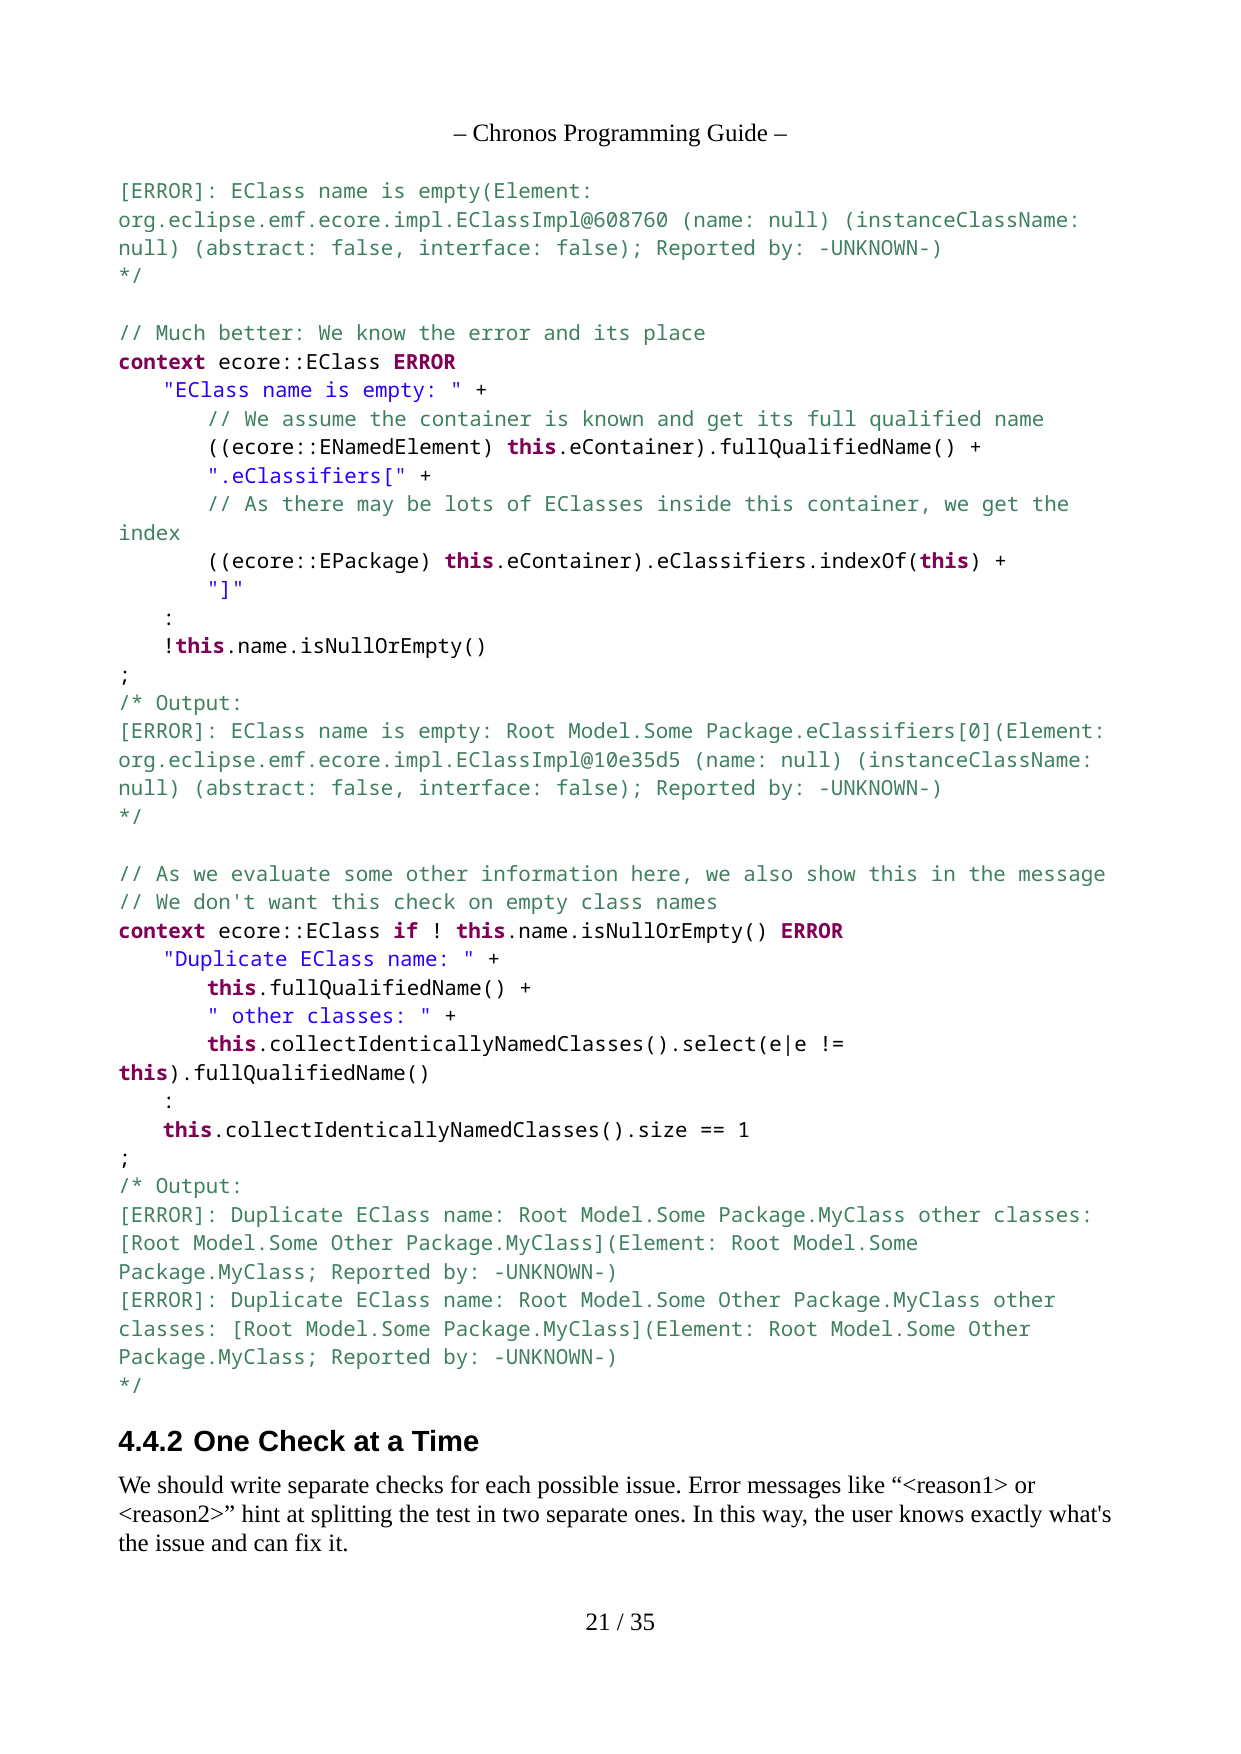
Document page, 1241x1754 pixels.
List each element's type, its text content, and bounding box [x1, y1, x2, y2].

text "Duplicate EClass name: " + [118, 944, 1122, 973]
text [ERROR]: Duplicate EClass name: Root Model.Some Other Package.MyClass other classes: [Root Model.Some Package.MyClass](Element: Root Model.Some Other Package.MyClass; Reported by: -UNKNOWN-) [118, 1285, 1122, 1371]
text /* Output: [118, 1172, 1122, 1200]
text ((ecore::ENamedElement) this.eContainer).fullQualifiedName() + [118, 432, 1122, 461]
text "]" [118, 574, 1122, 603]
text [ERROR]: Duplicate EClass name: Root Model.Some Package.MyClass other classes: [Root Model.Some Other Package.MyClass](Element: Root Model.Some Package.MyClass; Reported by: -UNKNOWN-) [118, 1200, 1122, 1285]
text // We assume the container is known and get its full qualified name [118, 404, 1122, 432]
text context ecore::EClass ERROR [118, 347, 1122, 375]
text ; [118, 1143, 1122, 1172]
text */ [118, 802, 1122, 830]
text ((ecore::EPackage) this.eContainer).eClassifiers.indexOf(this) + [118, 546, 1122, 574]
text this.collectIdenticallyNamedClasses().size == 1 [118, 1115, 1122, 1143]
text this.collectIdenticallyNamedClasses().select(e|e != this).fullQualifiedName() [118, 1029, 1122, 1086]
text !this.name.isNullOrEmpty() [118, 631, 1122, 660]
text context ecore::EClass if ! this.name.isNullOrEmpty() ERROR [118, 916, 1122, 944]
text this.fullQualifiedName() + [118, 973, 1122, 1001]
text // Much better: We know the error and its place [118, 318, 1122, 347]
text : [118, 603, 1122, 631]
text [ERROR]: EClass name is empty: Root Model.Some Package.eClassifiers[0](Element: org.eclipse.emf.ecore.impl.EClassImpl@10e35d5 (name: null) (instanceClassName: null) (abstract: false, interface: false); Reported by: -UNKNOWN-) [118, 717, 1122, 802]
text : [118, 1086, 1122, 1115]
text /* Output: [118, 688, 1122, 717]
text ".eClassifiers[" + [118, 461, 1122, 489]
text // As we evaluate some other information here, we also show this in the message [118, 859, 1122, 887]
text // We don't want this check on empty class names [118, 887, 1122, 916]
text ; [118, 660, 1122, 688]
text */ [118, 1371, 1122, 1399]
text [ERROR]: EClass name is empty(Element: org.eclipse.emf.ecore.impl.EClassImpl@608760 (name: null) (instanceClassName: null) (abstract: false, interface: false); Reported by: -UNKNOWN-) [118, 176, 1122, 262]
text We should write separate checks for each possible issue. Error messages like “<reason1> or <reason2>” hint at splitting the test in two separate ones. In this way, the user knows exactly what's the issue and can fix it. [118, 1470, 1122, 1556]
text "EClass name is empty: " + [118, 375, 1122, 404]
text // As there may be lots of EClasses inside this container, we get the index [118, 489, 1122, 546]
subtitle One Check at a Time [118, 1424, 1122, 1458]
text " other classes: " + [118, 1001, 1122, 1029]
text */ [118, 262, 1122, 290]
